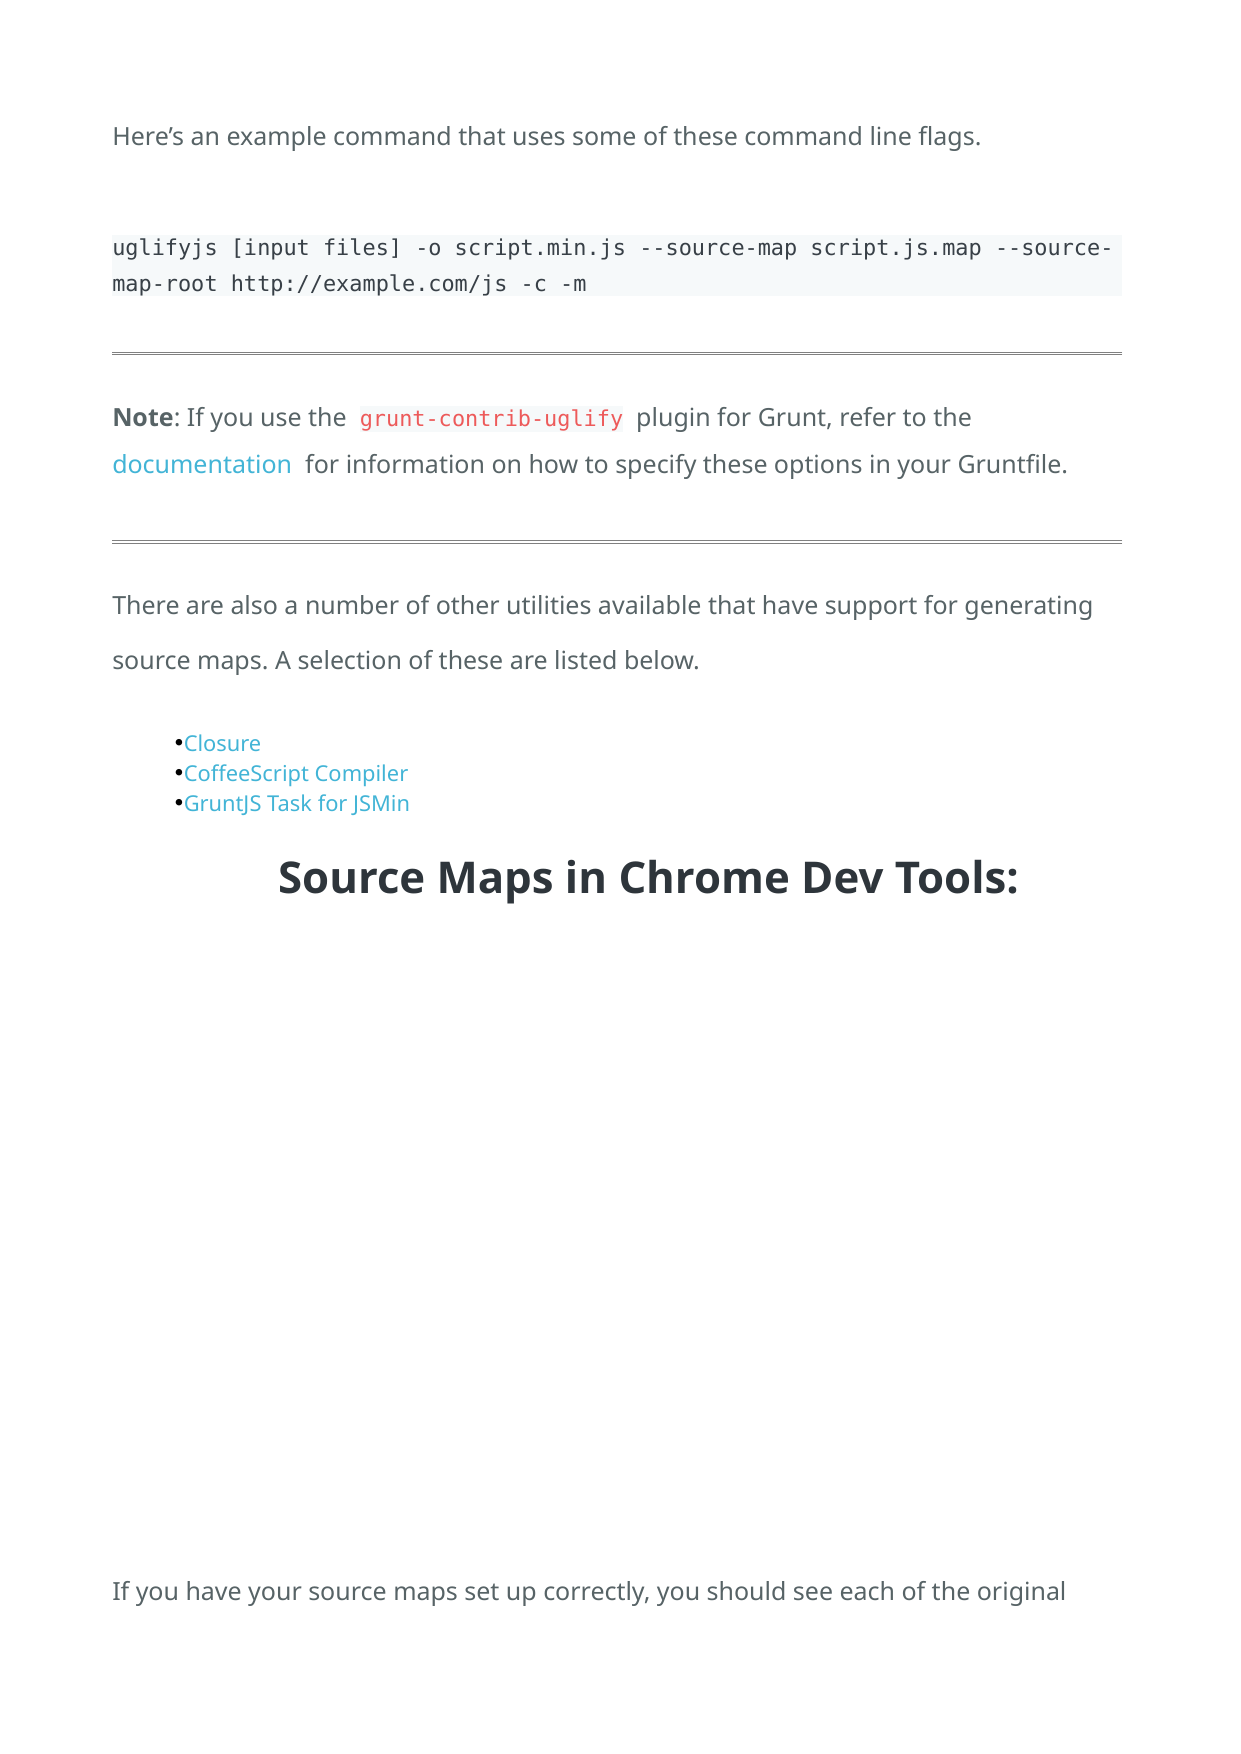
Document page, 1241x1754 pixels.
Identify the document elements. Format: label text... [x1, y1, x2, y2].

text Here’s an example command that uses some of these command line flags. [112, 118, 1122, 152]
text Note: If you use the grunt-contrib-uglify plugin for Grunt, refer to the documentation for information on how to specify these options in your Gruntfile. [112, 399, 1122, 481]
list GruntJS Task for JSMin [112, 788, 1122, 817]
list Closure [112, 728, 1122, 758]
list CoffeeScript Compiler [112, 758, 1122, 788]
list Source Maps in Chrome Dev Tools: [112, 847, 1122, 907]
text There are also a number of other utilities available that have support for generating source maps. A selection of these are listed below. [112, 588, 1122, 676]
text uglifyjs [input files] -o script.min.js --source-map script.js.map --source-map-root http://example.com/js -c -m [112, 235, 1122, 296]
text If you have your source maps set up correctly, you should see each of the original [112, 1574, 1122, 1608]
